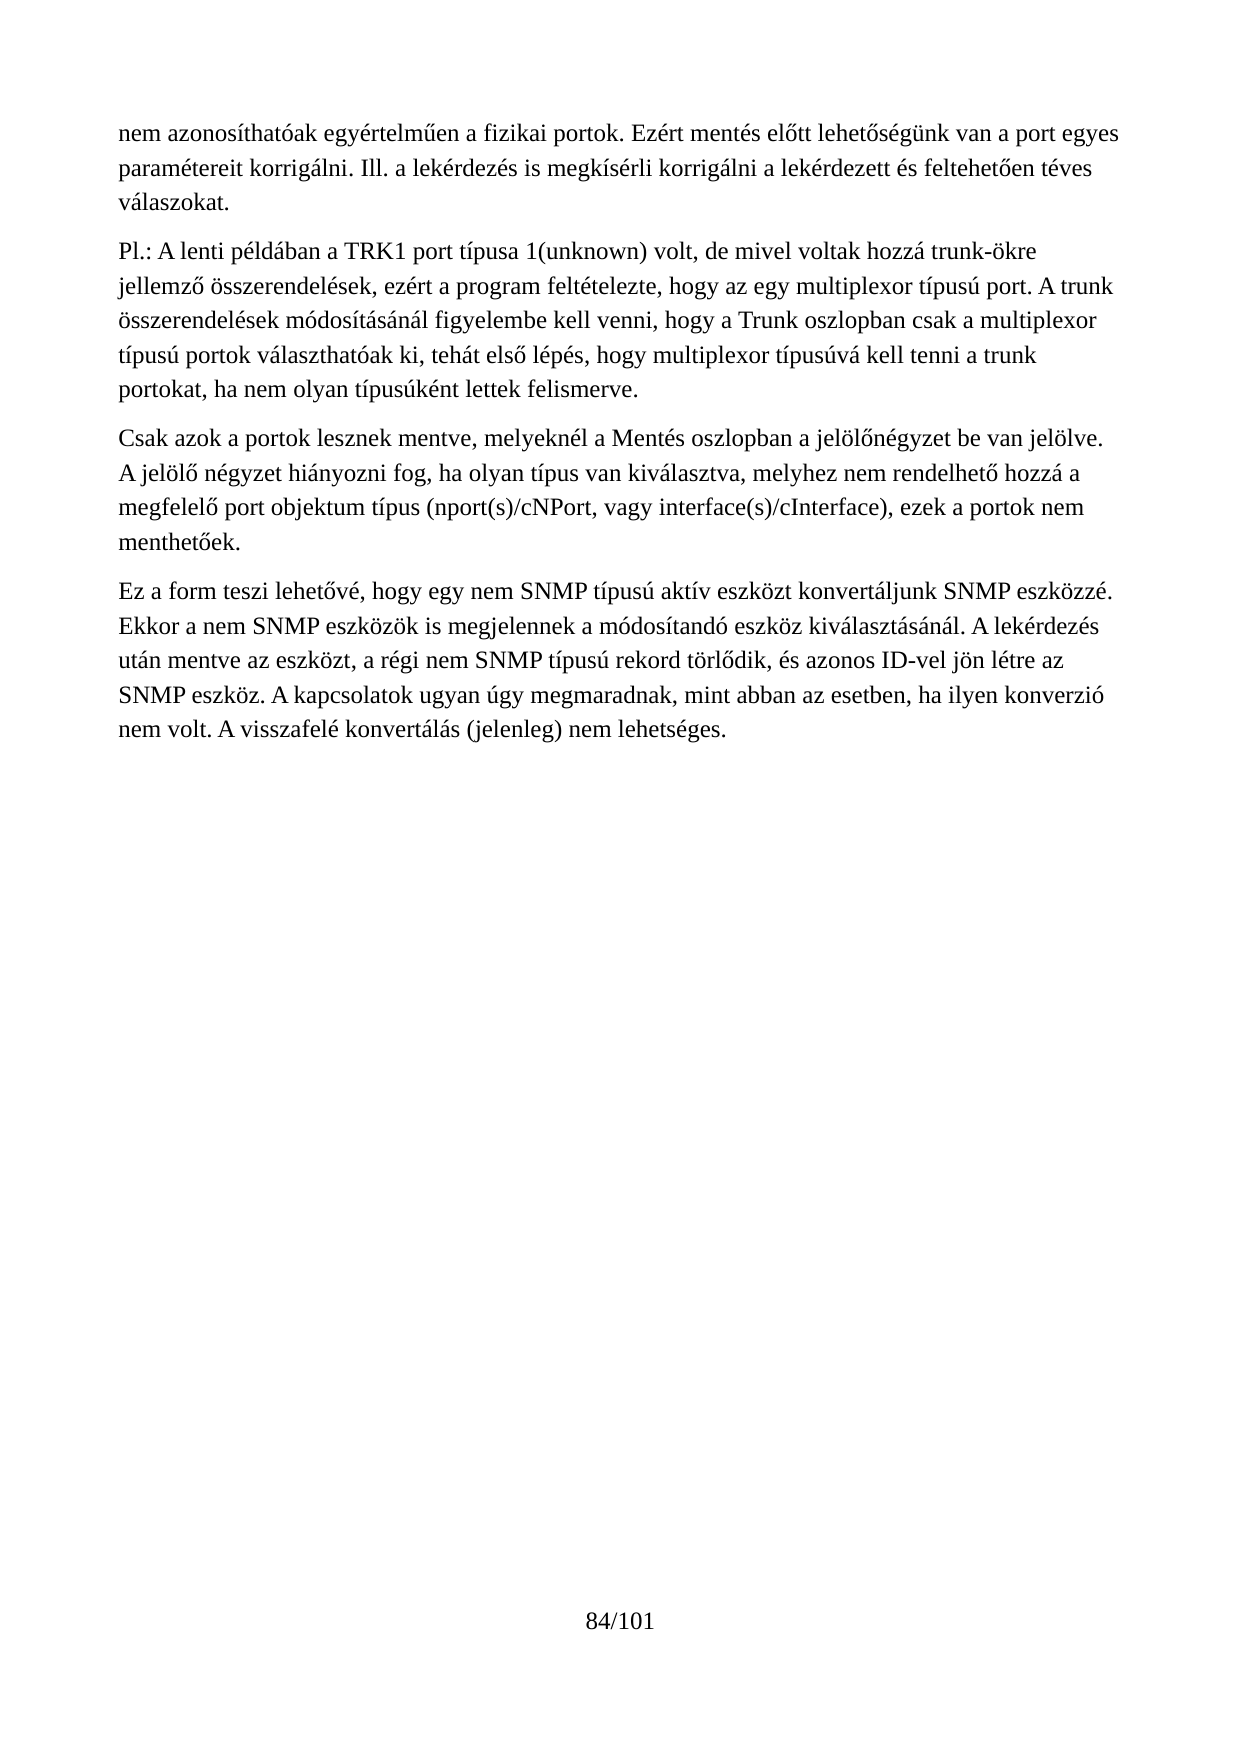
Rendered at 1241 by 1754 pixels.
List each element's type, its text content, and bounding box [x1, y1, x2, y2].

text Pl.: A lenti példában a TRK1 port típusa 1(unknown) volt, de mivel voltak hozzá trunk-ökre jellemző összerendelések, ezért a program feltételezte, hogy az egy multiplexor típusú port. A trunk összerendelések módosításánál figyelembe kell venni, hogy a Trunk oszlopban csak a multiplexor típusú portok választhatóak ki, tehát első lépés, hogy multiplexor típusúvá kell tenni a trunk portokat, ha nem olyan típusúként lettek felismerve. [118, 236, 1122, 403]
text nem azonosíthatóak egyértelműen a fizikai portok. Ezért mentés előtt lehetőségünk van a port egyes paramétereit korrigálni. Ill. a lekérdezés is megkísérli korrigálni a lekérdezett és feltehetően téves válaszokat. [118, 118, 1122, 216]
text Csak azok a portok lesznek mentve, melyeknél a Mentés oszlopban a jelölőnégyzet be van jelölve. A jelölő négyzet hiányozni fog, ha olyan típus van kiválasztva, melyhez nem rendelhető hozzá a megfelelő port objektum típus (nport(s)/cNPort, vagy interface(s)/cInterface), ezek a portok nem menthetőek. [118, 423, 1122, 556]
text Ez a form teszi lehetővé, hogy egy nem SNMP típusú aktív eszközt konvertáljunk SNMP eszközzé. Ekkor a nem SNMP eszközök is megjelennek a módosítandó eszköz kiválasztásánál. A lekérdezés után mentve az eszközt, a régi nem SNMP típusú rekord törlődik, és azonos ID-vel jön létre az SNMP eszköz. A kapcsolatok ugyan úgy megmaradnak, mint abban az esetben, ha ilyen konverzió nem volt. A visszafelé konvertálás (jelenleg) nem lehetséges. [118, 576, 1122, 743]
